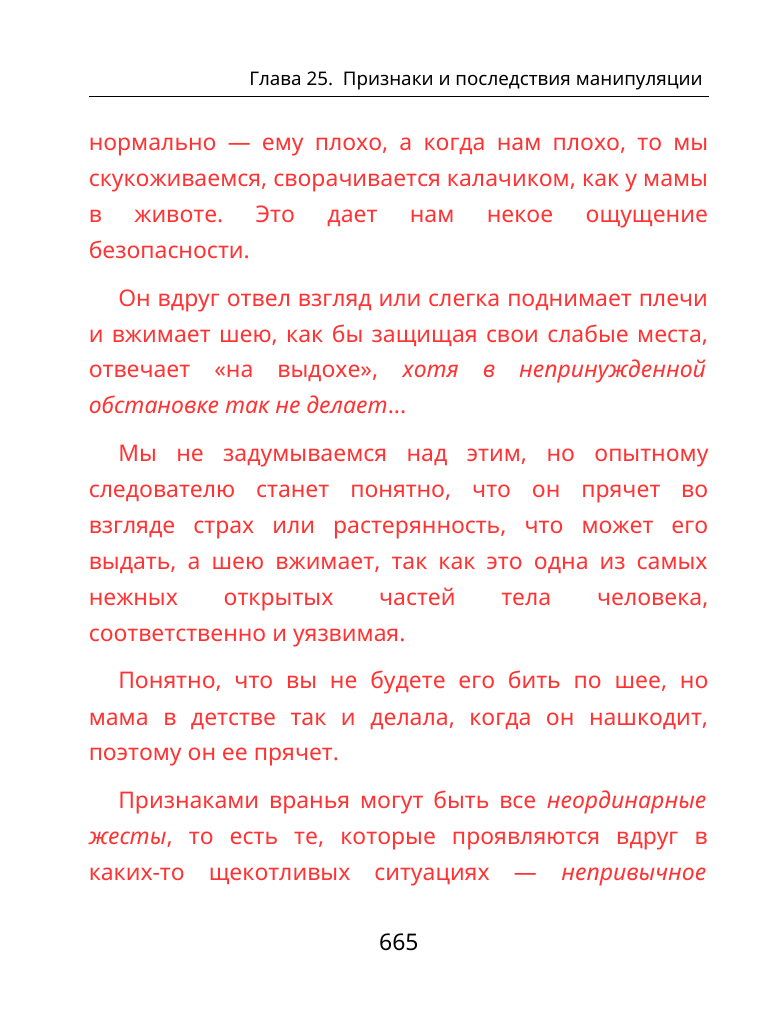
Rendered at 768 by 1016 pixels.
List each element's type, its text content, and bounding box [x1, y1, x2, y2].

text Он вдруг отвел взгляд или слегка поднимает плечи и вжимает шею, как бы защищая свои слабые места, отвечает «на выдохе», хотя в непринужденной обстановке так не делает... [88, 282, 709, 421]
text Признаками вранья могут быть все неординарные жесты, то есть те, которые проявляются вдруг в каких-то щекотливых ситуациях — непривычное [88, 784, 709, 887]
text Понятно, что вы не будете его бить по шее, но мама в детстве так и делала, когда он нашкодит, поэтому он ее прячет. [88, 664, 709, 768]
text Мы не задумываемся над этим, но опытному следователю станет понятно, что он прячет во взгляде страх или растерянность, что может его выдать, а шею вжимает, так как это одна из самых нежных открытых частей тела человека, соответственно и уязвимая. [88, 437, 709, 648]
text нормально — ему плохо, а когда нам плохо, то мы скукоживаемся, сворачивается калачиком, как у мамы в животе. Это дает нам некое ощущение безопасности. [88, 126, 709, 265]
